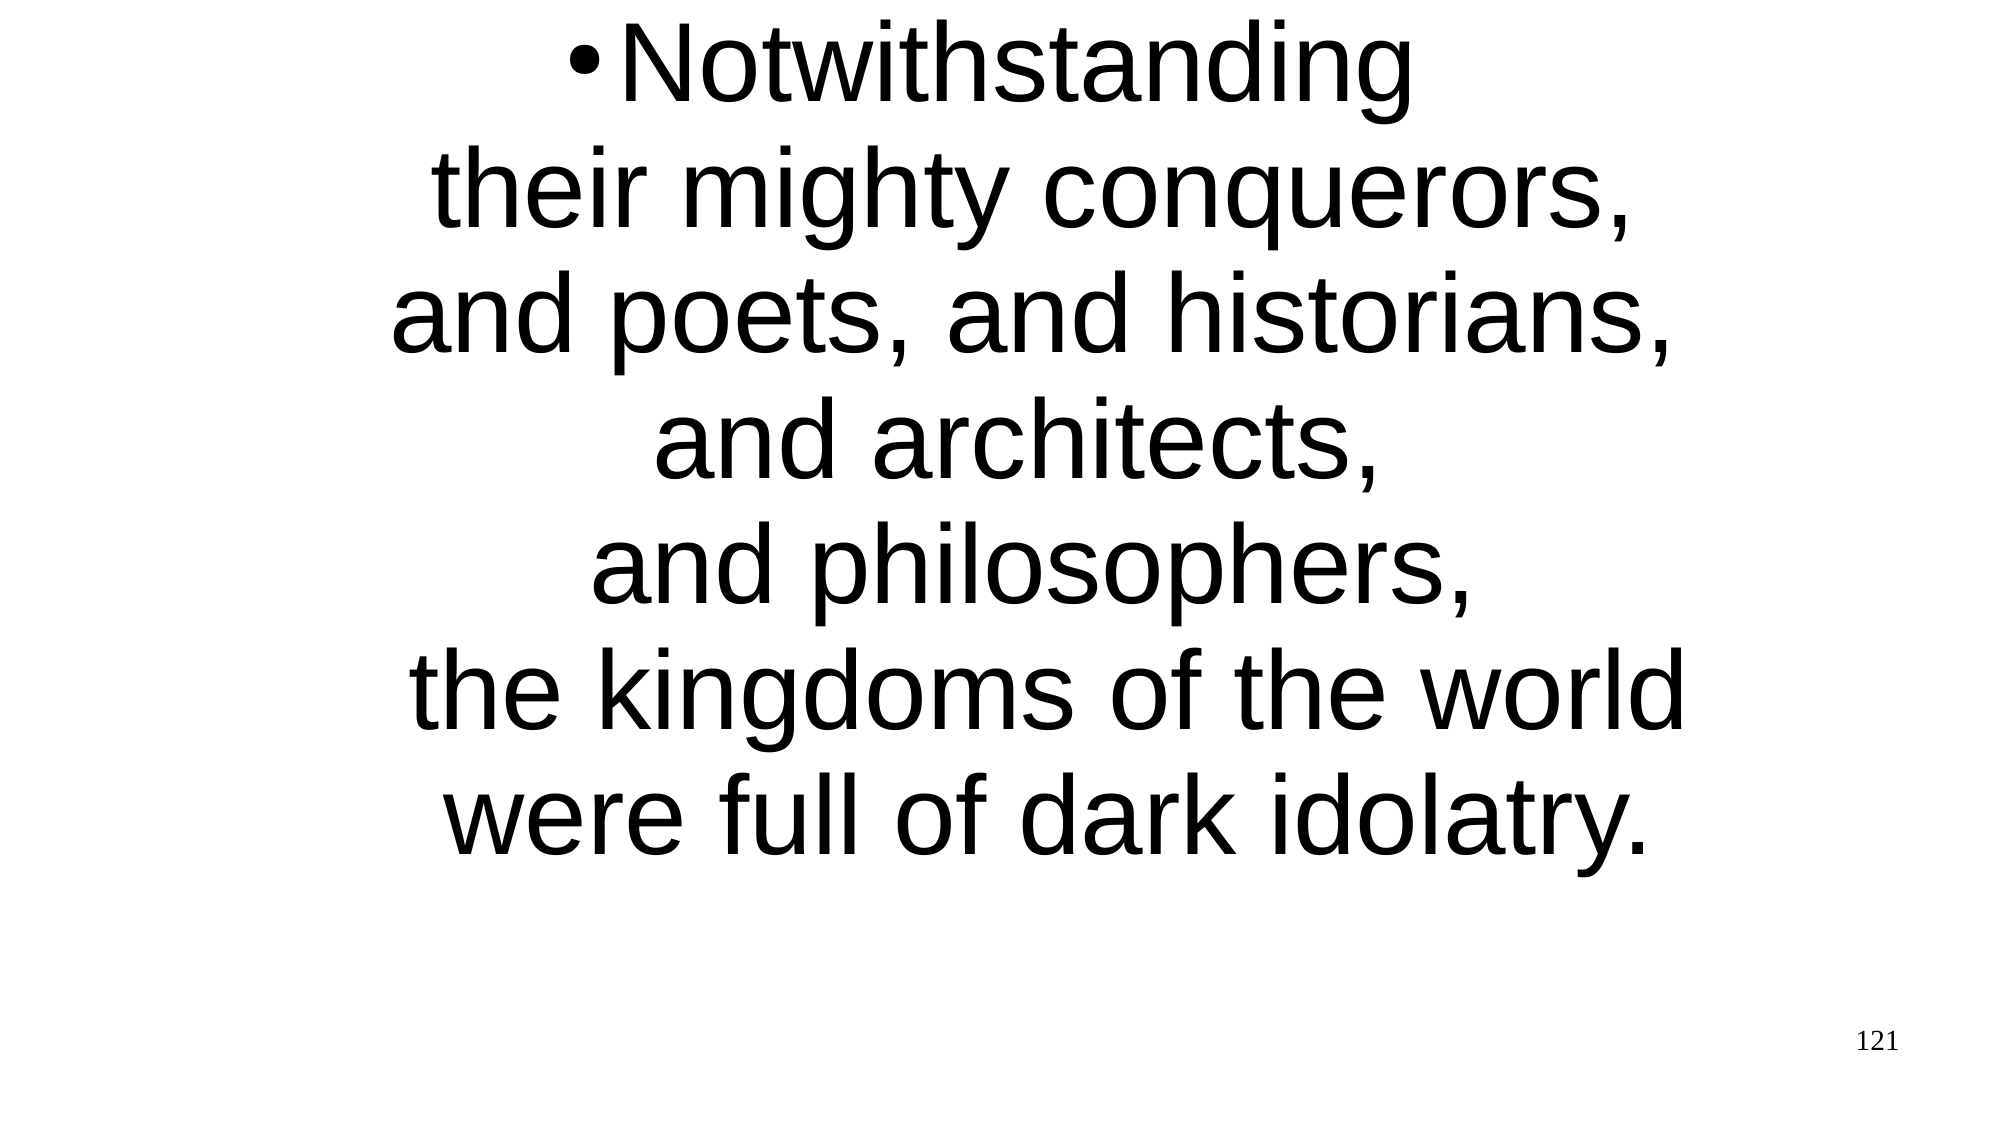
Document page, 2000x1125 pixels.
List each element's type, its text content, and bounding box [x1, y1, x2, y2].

list Notwithstanding their mighty conquerors, and poets, and historians, and architects, and philosophers, the kingdoms of the world were full of dark idolatry. [0, 0, 1996, 1123]
